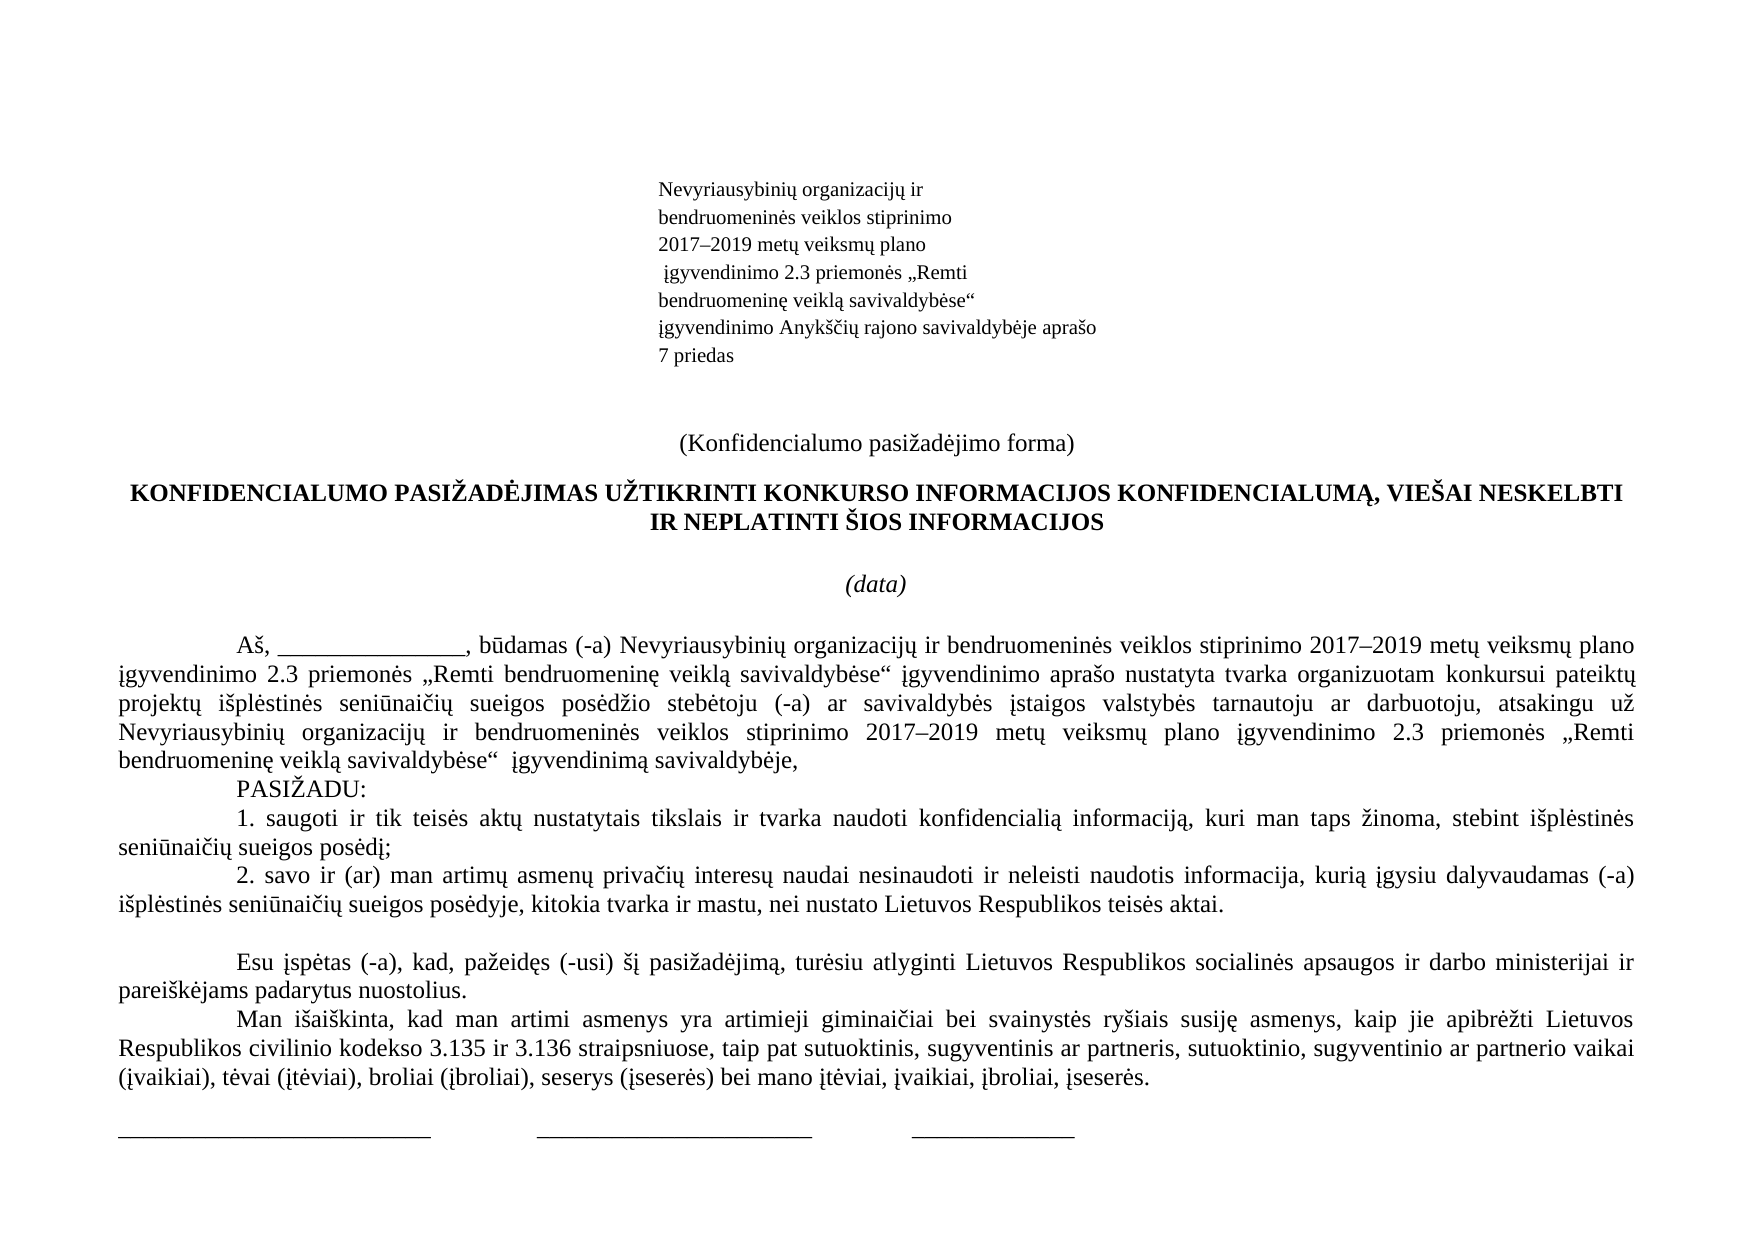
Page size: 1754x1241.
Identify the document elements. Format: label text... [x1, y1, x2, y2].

text (Konfidencialumo pasižadėjimo forma) [118, 428, 1636, 457]
text KONFIDENCIALUMO PASIŽADĖJIMAS UŽTIKRINTI KONKURSO INFORMACIJOS KONFIDENCIALUMĄ, VIEŠAI NESKELBTI IR NEPLATINTI ŠIOS INFORMACIJOS [118, 478, 1636, 536]
text (data) [118, 569, 1636, 597]
text Man išaiškinta, kad man artimi asmenys yra artimieji giminaičiai bei svainystės ryšiais susiję asmenys, kaip jie apibrėžti Lietuvos Respublikos civilinio kodekso 3.135 ir 3.136 straipsniuose, taip pat sutuoktinis, sugyventinis ar partneris, sutuoktinio, sugyventinio ar partnerio vaikai (įvaikiai), tėvai (įtėviai), broliai (įbroliai), seserys (įseserės) bei mano įtėviai, įvaikiai, įbroliai, įseserės. [118, 1004, 1636, 1091]
text 2. savo ir (ar) man artimų asmenų privačių interesų naudai nesinaudoti ir neleisti naudotis informacija, kurią įgysiu dalyvaudamas (-a) išplėstinės seniūnaičių sueigos posėdyje, kitokia tvarka ir mastu, nei nustato Lietuvos Respublikos teisės aktai. [118, 861, 1636, 918]
text Esu įspėtas (-a), kad, pažeidęs (-usi) šį pasižadėjimą, turėsiu atlyginti Lietuvos Respublikos socialinės apsaugos ir darbo ministerijai ir pareiškėjams padarytus nuostolius. [118, 947, 1636, 1004]
text 7 priedas [658, 343, 1636, 367]
text 1. saugoti ir tik teisės aktų nustatytais tikslais ir tvarka naudoti konfidencialią informaciją, kuri man taps žinoma, stebint išplėstinės seniūnaičių sueigos posėdį; [118, 803, 1636, 861]
text PASIŽADU: [118, 774, 1636, 803]
text _________________________ ______________________ _____________ [118, 1112, 1636, 1141]
text Aš, _______________, būdamas (-a) Nevyriausybinių organizacijų ir bendruomeninės veiklos stiprinimo 2017–2019 metų veiksmų plano įgyvendinimo 2.3 priemonės „Remti bendruomeninę veiklą savivaldybėse“ įgyvendinimo aprašo nustatyta tvarka organizuotam konkursui pateiktų projektų išplėstinės seniūnaičių sueigos posėdžio stebėtoju (-a) ar savivaldybės įstaigos valstybės tarnautoju ar darbuotoju, atsakingu už Nevyriausybinių organizacijų ir bendruomeninės veiklos stiprinimo 2017–2019 metų veiksmų plano įgyvendinimo 2.3 priemonės „Remti bendruomeninę veiklą savivaldybėse“ įgyvendinimą savivaldybėje, [118, 631, 1636, 774]
text Nevyriausybinių organizacijų ir bendruomeninės veiklos stiprinimo 2017–2019 metų veiksmų plano įgyvendinimo 2.3 priemonės „Remti bendruomeninę veiklą savivaldybėse“ įgyvendinimo Anykščių rajono savivaldybėje aprašo [658, 177, 1636, 339]
